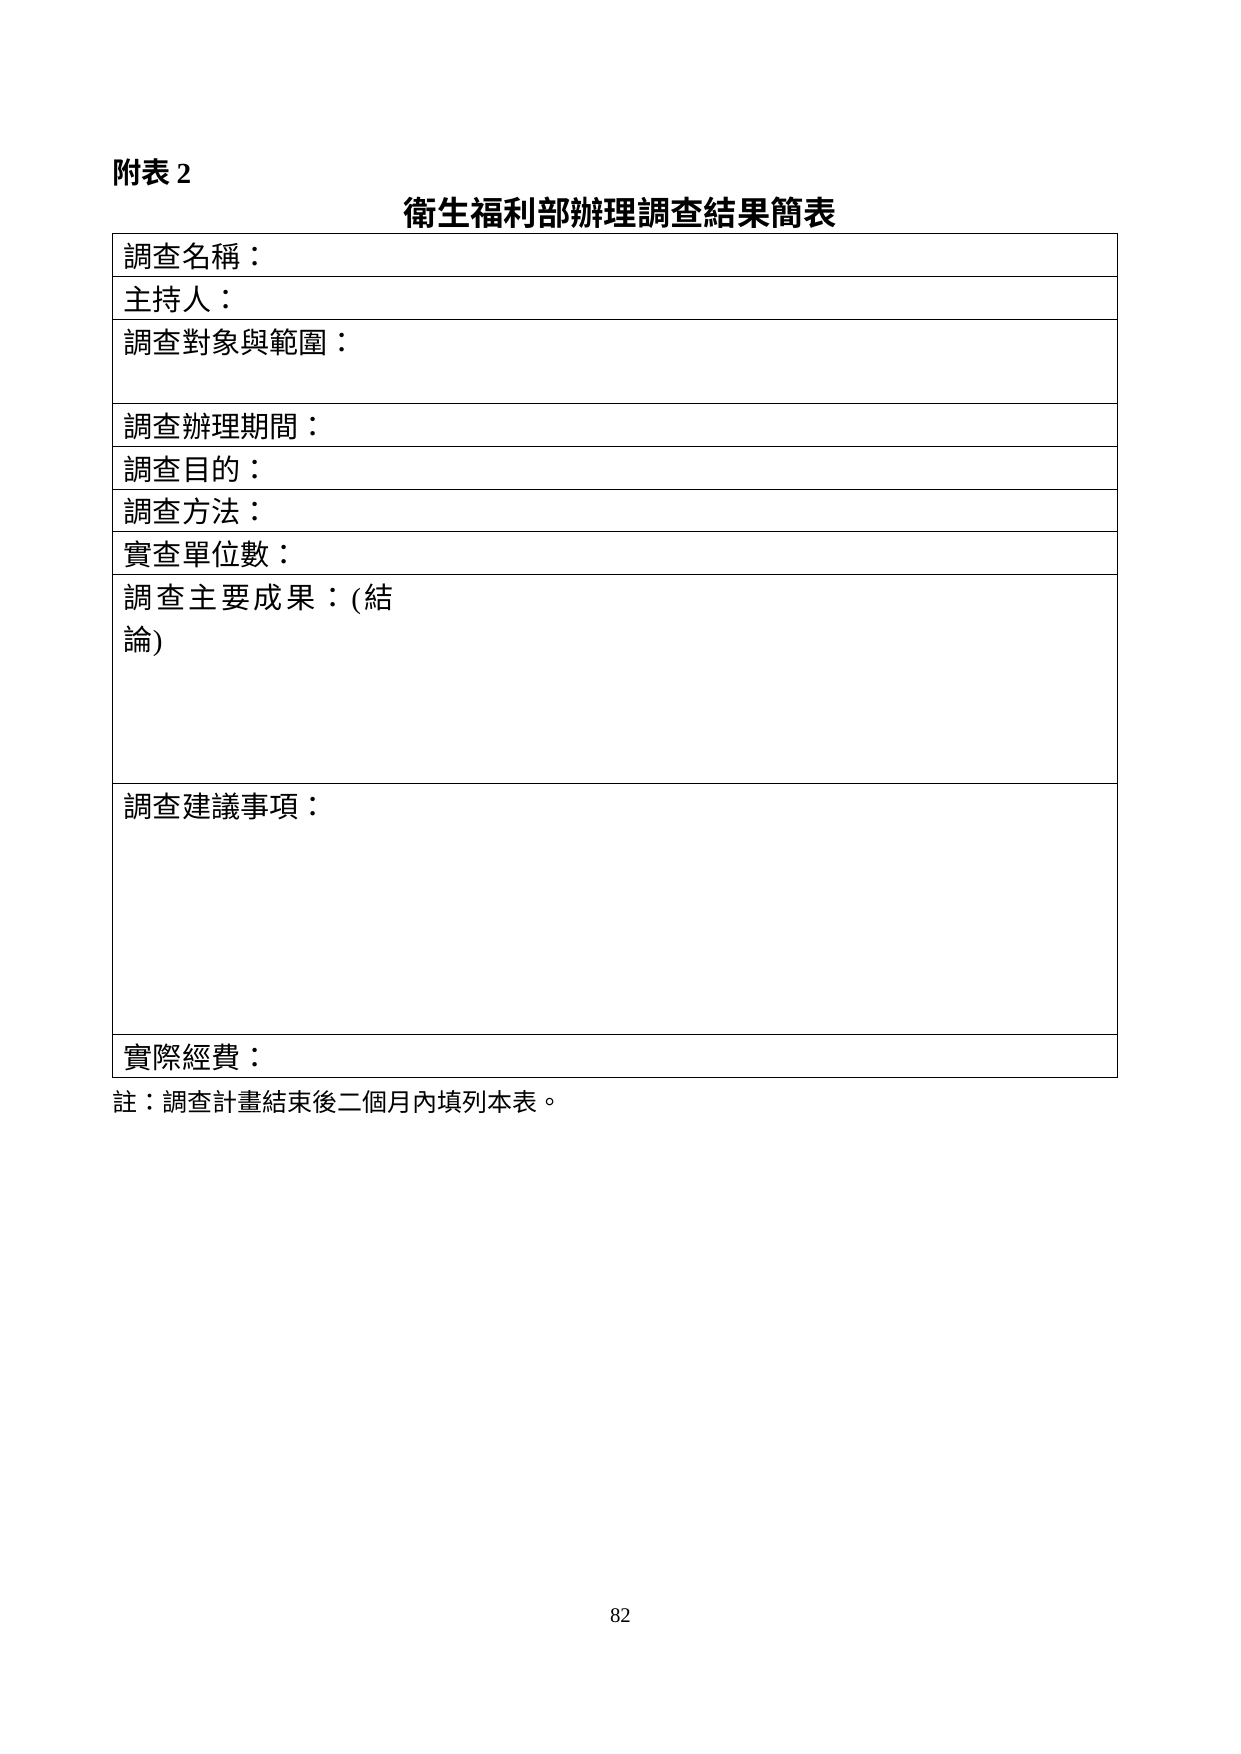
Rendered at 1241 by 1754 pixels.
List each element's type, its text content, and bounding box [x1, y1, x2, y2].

table_cell [405, 320, 1117, 403]
table_cell [405, 277, 1117, 319]
table_cell [405, 575, 1117, 783]
table_header 調查名稱： [113, 234, 405, 276]
table_cell [405, 404, 1117, 446]
table_cell 調查建議事項： [113, 784, 405, 1034]
table_cell 調查主要成果：(結論) [113, 575, 405, 783]
table_cell [405, 447, 1117, 488]
text 註：調查計畫結束後二個月內填列本表。 [112, 1078, 1128, 1120]
table_cell [405, 1035, 1117, 1077]
table_cell 實查單位數： [113, 532, 405, 574]
table_cell 實際經費： [113, 1035, 405, 1077]
table_cell 調查方法： [113, 490, 405, 531]
text 衛生福利部辦理調查結果簡表 [112, 192, 1128, 233]
table_cell [405, 784, 1117, 1034]
table_cell 調查目的： [113, 447, 405, 488]
table_cell 主持人： [113, 277, 405, 319]
table_header [405, 234, 1117, 276]
table_cell [405, 532, 1117, 574]
table_cell [405, 490, 1117, 531]
table_cell 調查對象與範圍： [113, 320, 405, 403]
table_cell 調查辦理期間： [113, 404, 405, 446]
text 附表2 [112, 150, 1128, 192]
